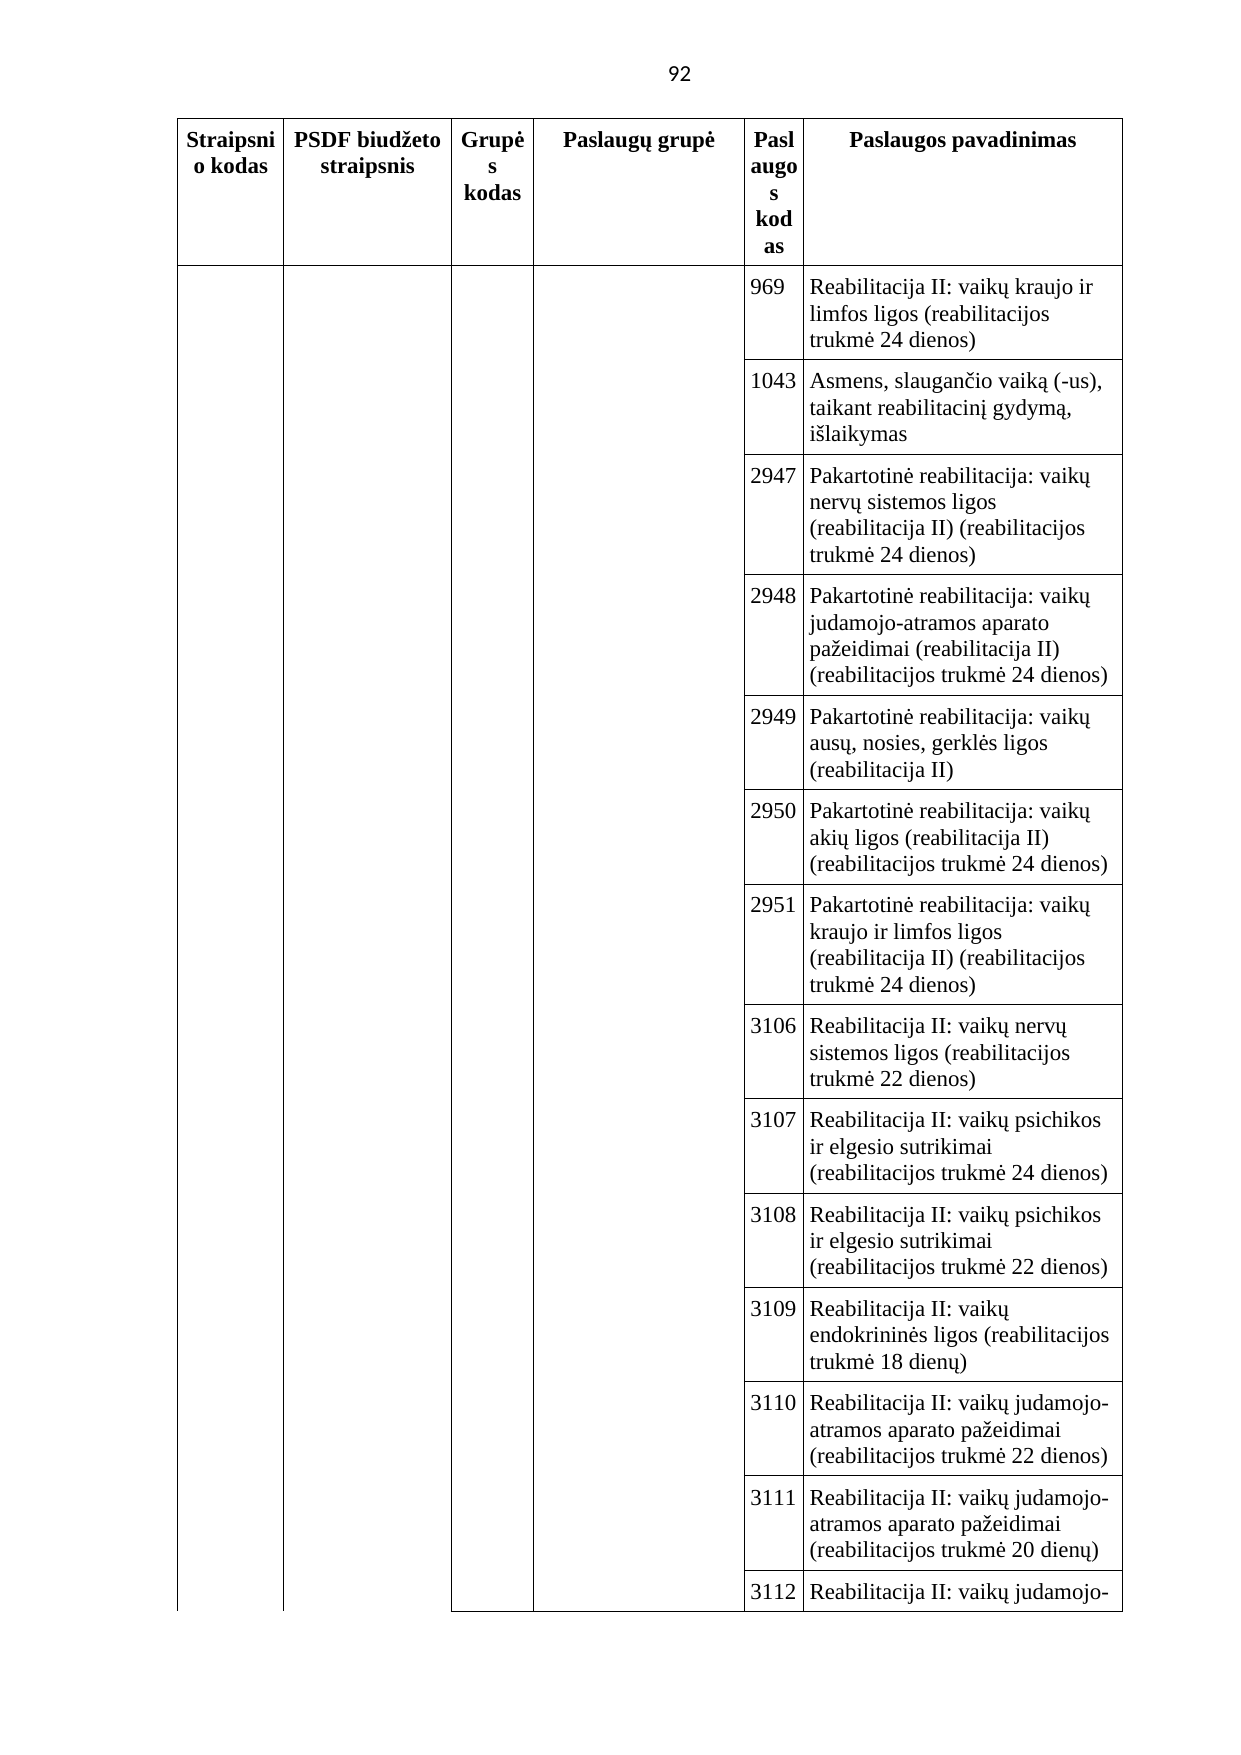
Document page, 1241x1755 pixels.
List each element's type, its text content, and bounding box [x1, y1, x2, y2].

table_cell Reabilitacija II: vaikų psichikos ir elgesio sutrikimai (reabilitacijos trukmė 22 dienos) [804, 1194, 1122, 1287]
table_cell [178, 574, 283, 695]
table_cell [452, 1475, 533, 1570]
table_header Grupės kodas [452, 119, 533, 265]
table_cell [178, 1381, 283, 1475]
table_header Paslaugų grupė [534, 119, 744, 265]
table_cell [452, 1098, 533, 1193]
table_cell [452, 1381, 533, 1475]
table_cell Pakartotinė reabilitacija: vaikų kraujo ir limfos ligos (reabilitacija II) (reabilitacijos trukmė 24 dienos) [804, 885, 1122, 1004]
table_cell [452, 1287, 533, 1381]
table_cell [284, 359, 451, 454]
table_cell Reabilitacija II: vaikų judamojo-atramos aparato pažeidimai (reabilitacijos trukmė 20 dienų) [804, 1476, 1122, 1570]
table_cell Pakartotinė reabilitacija: vaikų ausų, nosies, gerklės ligos (reabilitacija II) [804, 696, 1122, 789]
table_cell [178, 454, 283, 574]
table_cell [452, 266, 533, 359]
table_cell [178, 789, 283, 883]
table_cell [534, 1098, 744, 1193]
table_cell [452, 789, 533, 883]
table_cell 3112 [745, 1571, 803, 1611]
table_cell Reabilitacija II: vaikų kraujo ir limfos ligos (reabilitacijos trukmė 24 dienos) [804, 266, 1122, 359]
table_cell [178, 266, 283, 359]
table_cell Reabilitacija II: vaikų nervų sistemos ligos (reabilitacijos trukmė 22 dienos) [804, 1005, 1122, 1098]
table_cell [284, 1193, 451, 1287]
table_cell 3110 [745, 1382, 803, 1475]
table_cell [178, 359, 283, 454]
table_cell [534, 454, 744, 574]
table_cell 3107 [745, 1099, 803, 1193]
table_cell 3108 [745, 1194, 803, 1287]
table_cell [178, 1098, 283, 1193]
table_cell [284, 884, 451, 1004]
table_cell [178, 1193, 283, 1287]
table_cell [534, 574, 744, 695]
table_cell [534, 1475, 744, 1570]
table_cell Reabilitacija II: vaikų judamojo-atramos aparato pažeidimai (reabilitacijos trukmė 22 dienos) [804, 1382, 1122, 1475]
table_cell [284, 1287, 451, 1381]
table_cell [452, 359, 533, 454]
table_cell 1043 [745, 360, 803, 454]
table_cell [534, 359, 744, 454]
table_cell [534, 695, 744, 789]
table_cell [534, 266, 744, 359]
table_cell [178, 884, 283, 1004]
table_cell [284, 1381, 451, 1475]
table_cell [284, 1004, 451, 1098]
table_cell [452, 884, 533, 1004]
table_cell Pakartotinė reabilitacija: vaikų akių ligos (reabilitacija II) (reabilitacijos trukmė 24 dienos) [804, 790, 1122, 883]
table_cell [284, 1570, 451, 1611]
table_cell [452, 695, 533, 789]
table_cell [534, 1570, 744, 1611]
table_cell Pakartotinė reabilitacija: vaikų judamojo-atramos aparato pažeidimai (reabilitacija II) (reabilitacijos trukmė 24 dienos) [804, 575, 1122, 695]
table_cell Reabilitacija II: vaikų judamojo- [804, 1571, 1122, 1611]
table_cell 2951 [745, 885, 803, 1004]
table_cell 2949 [745, 696, 803, 789]
table_cell Asmens, slaugančio vaiką (-us), taikant reabilitacinį gydymą, išlaikymas [804, 360, 1122, 454]
table_cell [178, 695, 283, 789]
table_cell [534, 884, 744, 1004]
table_cell 2947 [745, 455, 803, 574]
table_cell [178, 1475, 283, 1570]
table_header PSDF biudžeto straipsnis [284, 119, 451, 265]
table_cell [452, 574, 533, 695]
table_cell [284, 695, 451, 789]
table_cell [452, 1570, 533, 1611]
table_header Paslaugos kodas [745, 119, 803, 265]
table_cell 2948 [745, 575, 803, 695]
table_header Straipsnio kodas [178, 119, 283, 265]
table_cell [284, 454, 451, 574]
table_cell 3106 [745, 1005, 803, 1098]
table_cell Reabilitacija II: vaikų psichikos ir elgesio sutrikimai (reabilitacijos trukmė 24 dienos) [804, 1099, 1122, 1193]
table_cell [284, 574, 451, 695]
table_cell [284, 789, 451, 883]
table_cell [452, 1193, 533, 1287]
table_cell 3111 [745, 1476, 803, 1570]
table_cell [452, 1004, 533, 1098]
table_cell [452, 454, 533, 574]
table_cell [534, 1287, 744, 1381]
table_cell [534, 1004, 744, 1098]
table_cell [178, 1287, 283, 1381]
table_cell [534, 1193, 744, 1287]
table_cell Pakartotinė reabilitacija: vaikų nervų sistemos ligos (reabilitacija II) (reabilitacijos trukmė 24 dienos) [804, 455, 1122, 574]
table_cell 969 [745, 266, 803, 359]
table_cell [284, 266, 451, 359]
table_cell [284, 1098, 451, 1193]
table_cell [178, 1004, 283, 1098]
table_cell [178, 1570, 283, 1611]
table_cell Reabilitacija II: vaikų endokrininės ligos (reabilitacijos trukmė 18 dienų) [804, 1288, 1122, 1381]
table_cell [284, 1475, 451, 1570]
table_cell 3109 [745, 1288, 803, 1381]
table_cell [534, 789, 744, 883]
table_header Paslaugos pavadinimas [804, 119, 1122, 265]
table_cell [534, 1381, 744, 1475]
table_cell 2950 [745, 790, 803, 883]
